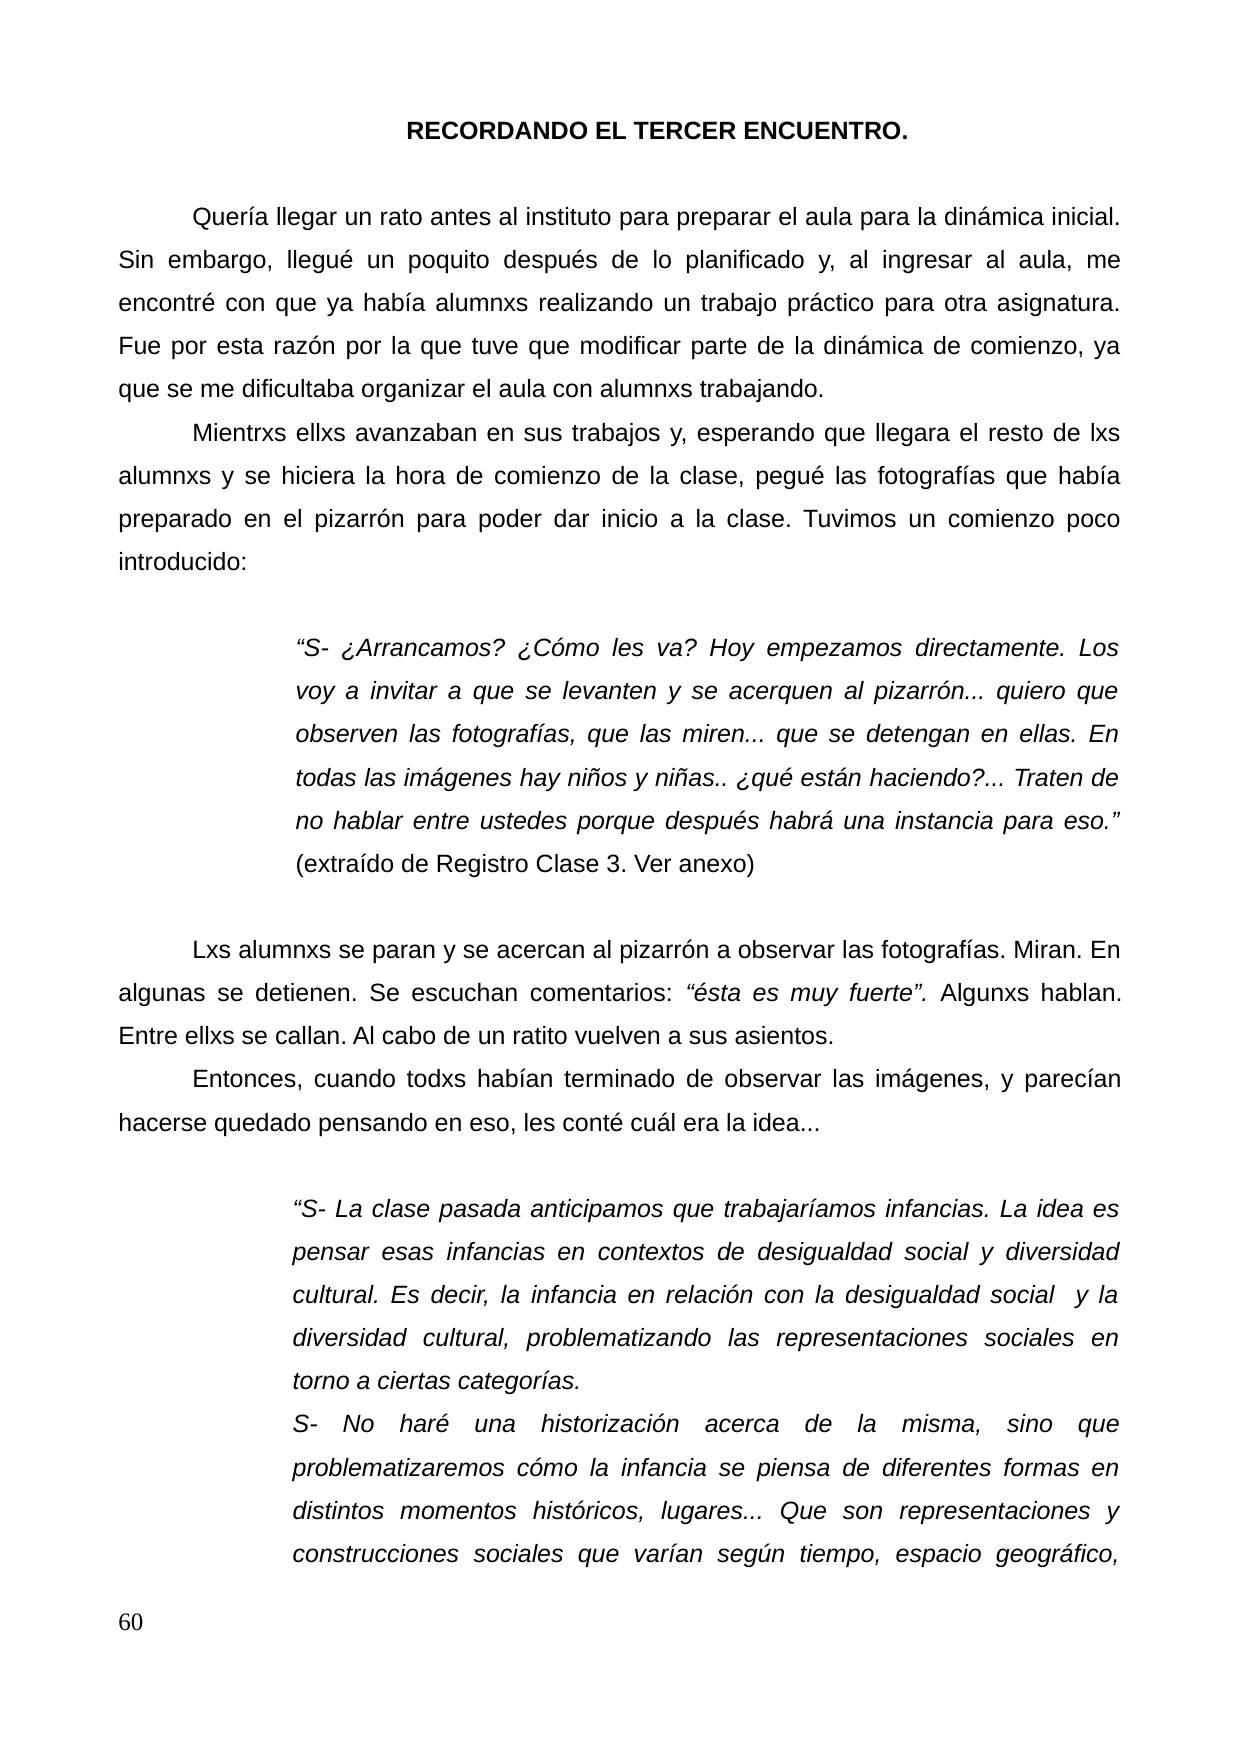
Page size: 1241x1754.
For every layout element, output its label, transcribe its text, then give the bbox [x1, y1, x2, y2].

text “S- La clase pasada anticipamos que trabajaríamos infancias. La idea es pensar esas infancias en contextos de desigualdad social y diversidad cultural. Es decir, la infancia en relación con la desigualdad social y la diversidad cultural, problematizando las representaciones sociales en torno a ciertas categorías. [292, 1194, 1123, 1395]
text S- No haré una historización acerca de la misma, sino que problematizaremos cómo la infancia se piensa de diferentes formas en distintos momentos históricos, lugares... Que son representaciones y construcciones sociales que varían según tiempo, espacio geográfico, [292, 1409, 1123, 1567]
text Lxs alumnxs se paran y se acercan al pizarrón a observar las fotografías. Miran. En algunas se detienen. Se escuchan comentarios: “ésta es muy fuerte”. Algunxs hablan. Entre ellxs se callan. Al cabo de un ratito vuelven a sus asientos. [118, 935, 1123, 1050]
text “S- ¿Arrancamos? ¿Cómo les va? Hoy empezamos directamente. Los voy a invitar a que se levanten y se acerquen al pizarrón... quiero que observen las fotografías, que las miren... que se detengan en ellas. En todas las imágenes hay niños y niñas.. ¿qué están haciendo?... Traten de no hablar entre ustedes porque después habrá una instancia para eso.” (extraído de Registro Clase 3. Ver anexo) [295, 633, 1123, 877]
text Mientrxs ellxs avanzaban en sus trabajos y, esperando que llegara el resto de lxs alumnxs y se hiciera la hora de comienzo de la clase, pegué las fotografías que había preparado en el pizarrón para poder dar inicio a la clase. Tuvimos un comienzo poco introducido: [118, 417, 1123, 576]
text Entonces, cuando todxs habían terminado de observar las imágenes, y parecían hacerse quedado pensando en eso, les conté cuál era la idea... [118, 1064, 1123, 1136]
text RECORDANDO EL TERCER ENCUENTRO. [118, 116, 1123, 144]
text Quería llegar un rato antes al instituto para preparar el aula para la dinámica inicial. Sin embargo, llegué un poquito después de lo planificado y, al ingresar al aula, me encontré con que ya había alumnxs realizando un trabajo práctico para otra asignatura. Fue por esta razón por la que tuve que modificar parte de la dinámica de comienzo, ya que se me dificultaba organizar el aula con alumnxs trabajando. [118, 202, 1123, 403]
